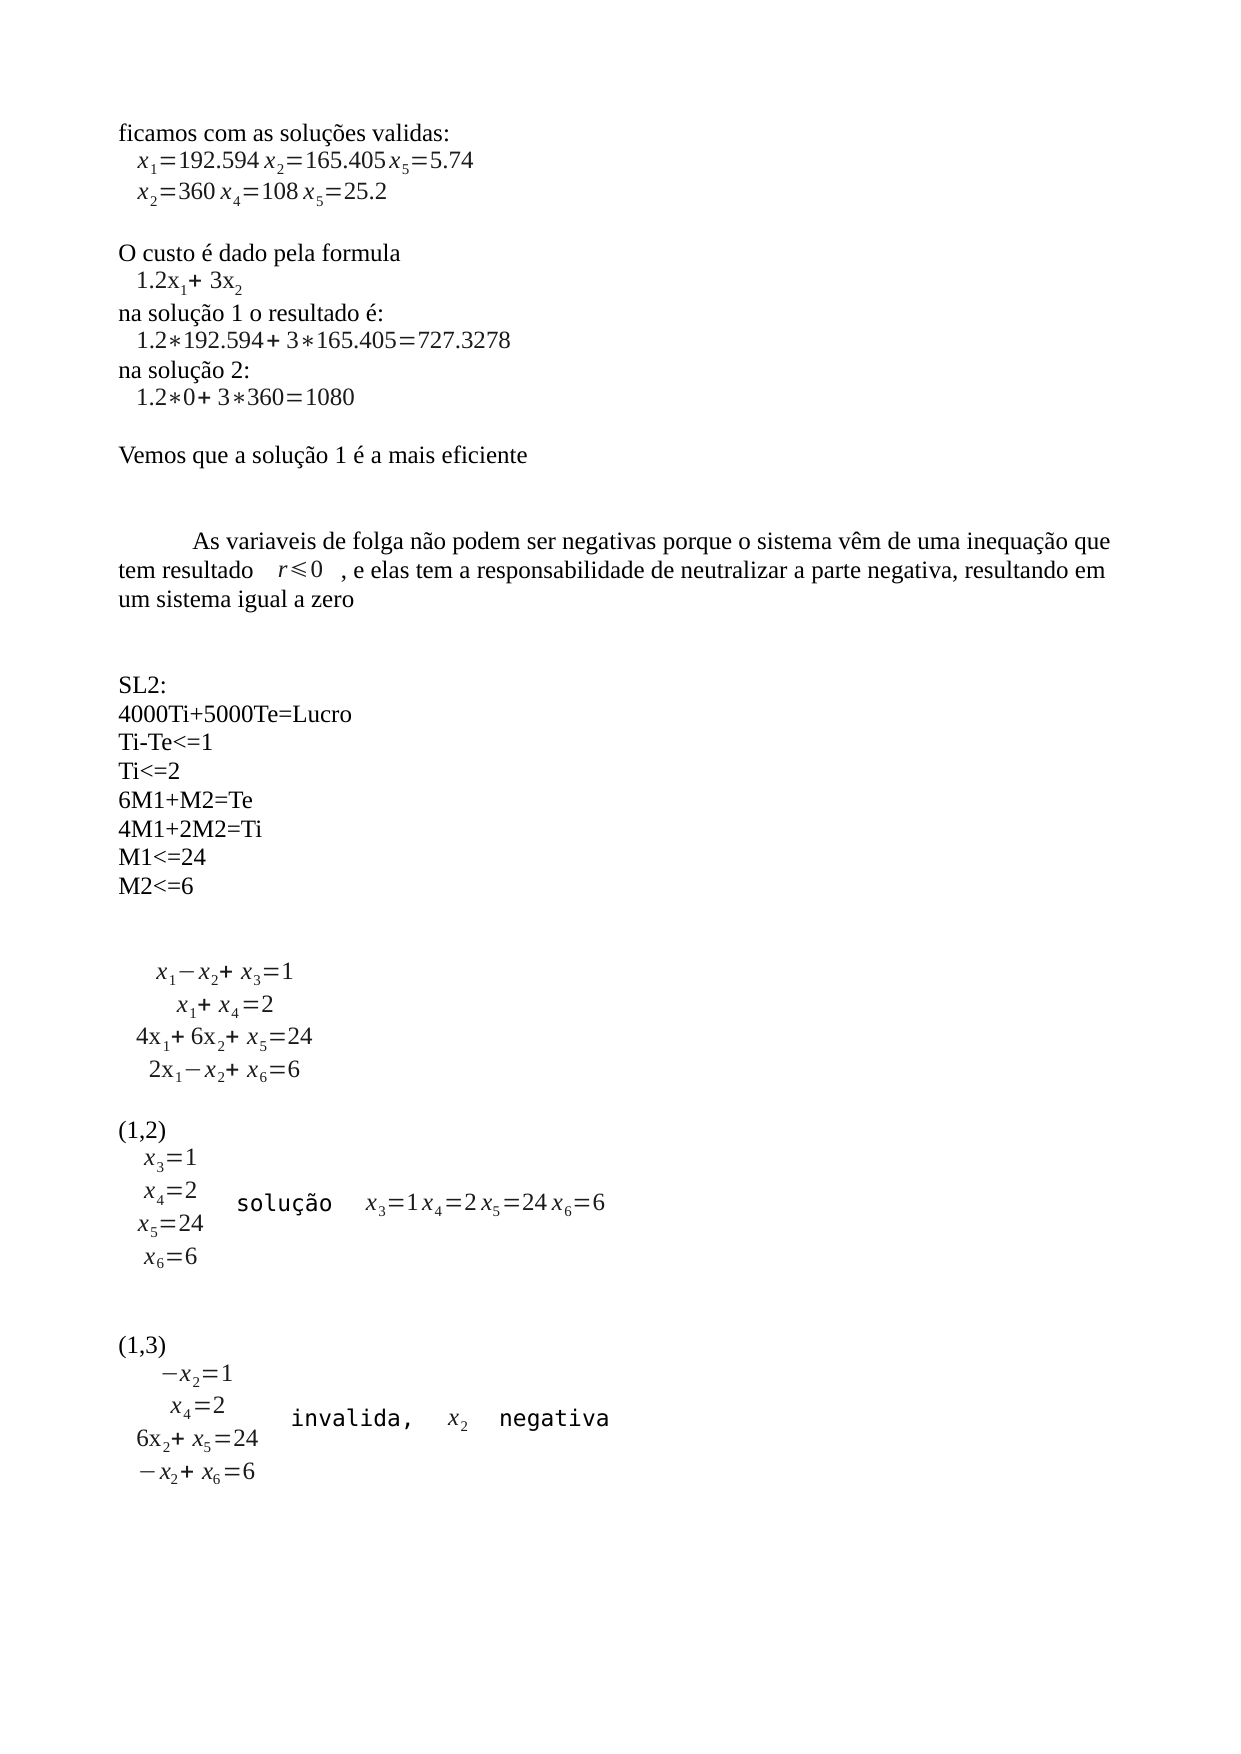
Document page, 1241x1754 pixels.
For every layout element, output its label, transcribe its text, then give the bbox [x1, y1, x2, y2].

text na solução 2: [118, 355, 1122, 383]
text M1<=24 [118, 842, 1122, 871]
text 4M1+2M2=Ti [118, 814, 1122, 842]
text 6M1+M2=Te [118, 785, 1122, 814]
text Ti-Te<=1 [118, 727, 1122, 756]
text (1,3) [118, 1330, 1122, 1359]
text 4000Ti+5000Te=Lucro [118, 699, 1122, 727]
text (1,2) [118, 1115, 1122, 1144]
text invalida, negativa [118, 1359, 1122, 1488]
text Vemos que a solução 1 é a mais eficiente [118, 440, 1122, 469]
text M2<=6 [118, 871, 1122, 900]
text As variaveis de folga não podem ser negativas porque o sistema vêm de uma inequação que tem resultado , e elas tem a responsabilidade de neutralizar a parte negativa, resultando em um sistema igual a zero [118, 526, 1122, 612]
text Ti<=2 [118, 756, 1122, 785]
text O custo é dado pela formula [118, 238, 1122, 267]
text na solução 1 o resultado é: [118, 298, 1122, 327]
text ficamos com as soluções validas: [118, 118, 1122, 147]
text SL2: [118, 670, 1122, 699]
text solução [118, 1144, 1122, 1273]
